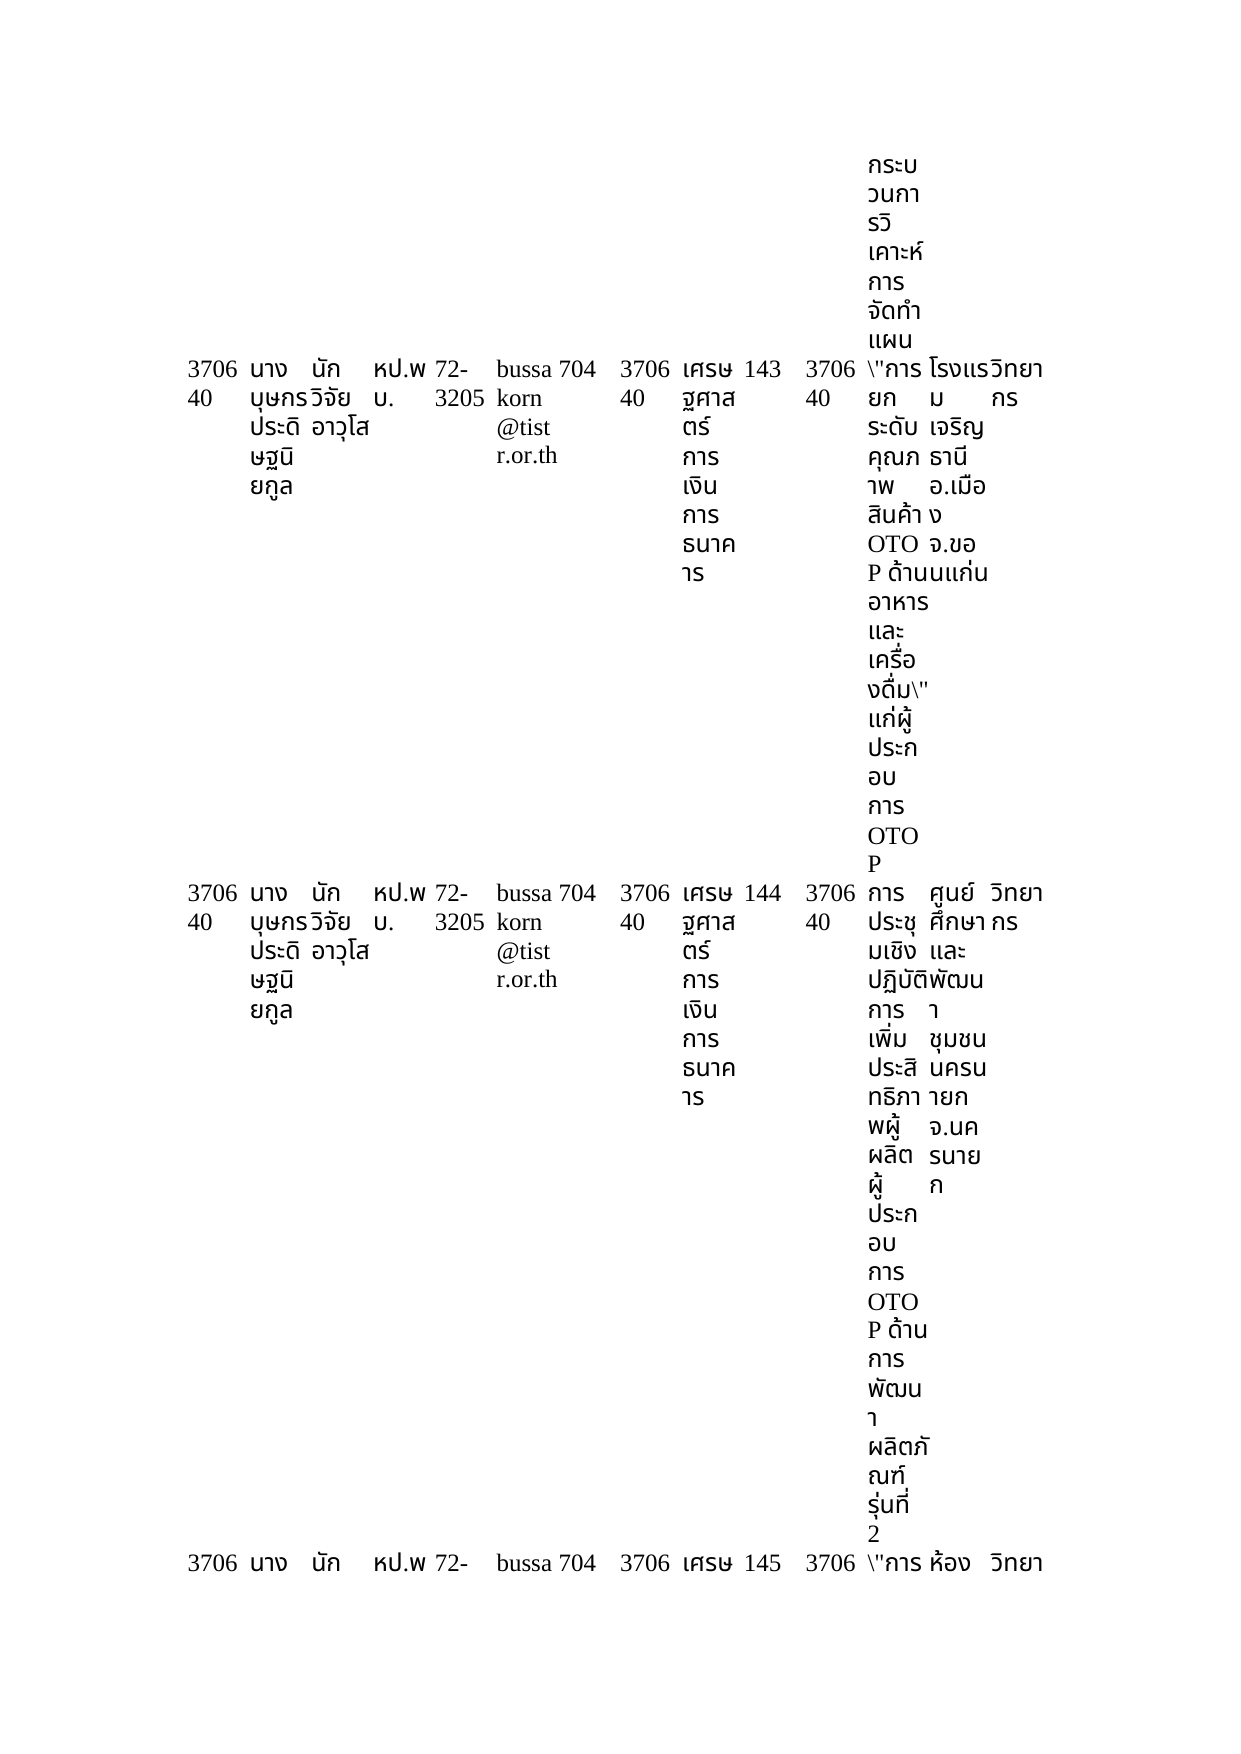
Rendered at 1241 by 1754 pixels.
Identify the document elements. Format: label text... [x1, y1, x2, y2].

table_cell bussa [496, 1548, 558, 1578]
table_cell นักวิจัยอาวุโส [311, 354, 373, 878]
table_cell ศูนย์ศึกษาและพัฒนาชุมชนนครนายก จ.นครนายก [929, 878, 991, 1548]
table_cell หป.พ [373, 1548, 434, 1578]
table_cell [188, 150, 249, 354]
table_cell เศรษฐศาสตร์การเงินการธนาคาร [682, 878, 743, 1548]
table_cell 370640 [620, 354, 682, 878]
table_cell นักวิจัยอาวุโส [311, 878, 373, 1548]
table_cell 3706 [805, 1548, 867, 1578]
table_cell วิทยา [991, 1548, 1053, 1578]
table_cell 370640 [620, 878, 682, 1548]
table_cell หป.พบ. [373, 354, 434, 878]
table_cell bussakorn@tistr.or.th [496, 878, 558, 1548]
table_cell เศรษ [682, 1548, 743, 1578]
table_cell [620, 150, 682, 354]
table_cell \"การ [867, 1548, 929, 1578]
table_cell [558, 150, 620, 354]
table_cell วิทยากร [991, 878, 1053, 1548]
table_cell [744, 150, 805, 354]
table_cell เศรษฐศาสตร์การเงินการธนาคาร [682, 354, 743, 878]
table_cell นางบุษกร ประดิษฐนิยกูล [249, 354, 311, 878]
table_cell นาง [249, 1548, 311, 1578]
table_cell โรงแรมเจริญธานี อ.เมือง จ.ขอนแก่น [929, 354, 991, 878]
table_cell 72-3205 [435, 878, 496, 1548]
table_cell 370640 [805, 878, 867, 1548]
table_cell bussakorn@tistr.or.th [496, 354, 558, 878]
table_cell 3706 [188, 1548, 249, 1578]
table_cell [682, 150, 743, 354]
table_cell การประชุมเชิงปฏิบัติการเพิ่มประสิทธิภาพผู้ผลิต ผู้ประกอบการ OTOP ด้านการพัฒนาผลิตภัณฑ์ รุ่นที่ 2 [867, 878, 929, 1548]
table_cell \"การยกระดับคุณภาพสินค้า OTOP ด้านอาหารและเครื่องดื่ม\" แก่ผู้ประกอบการ OTOP [867, 354, 929, 878]
table_cell [435, 150, 496, 354]
table_cell 370640 [805, 354, 867, 878]
table_cell [249, 150, 311, 354]
table_cell นางบุษกร ประดิษฐนิยกูล [249, 878, 311, 1548]
table_cell 72-3205 [435, 354, 496, 878]
table_cell [373, 150, 434, 354]
table_cell 144 [744, 878, 805, 1548]
table_cell [805, 150, 867, 354]
table_cell 704 [558, 1548, 620, 1578]
table_cell [496, 150, 558, 354]
table_cell 143 [744, 354, 805, 878]
table_cell [991, 150, 1053, 354]
table_cell [311, 150, 373, 354]
table_cell 704 [558, 354, 620, 878]
table_cell 704 [558, 878, 620, 1548]
table_cell กระบวนการวิเคาะห์การจัดทำแผน [867, 150, 929, 354]
table_cell ห้อง [929, 1548, 991, 1578]
table_cell 72- [435, 1548, 496, 1578]
table_cell [929, 150, 991, 354]
table_cell 145 [744, 1548, 805, 1578]
table_cell 3706 [620, 1548, 682, 1578]
table_cell นัก [311, 1548, 373, 1578]
table_cell วิทยากร [991, 354, 1053, 878]
table_cell 370640 [188, 354, 249, 878]
table_cell 370640 [188, 878, 249, 1548]
table_cell หป.พบ. [373, 878, 434, 1548]
